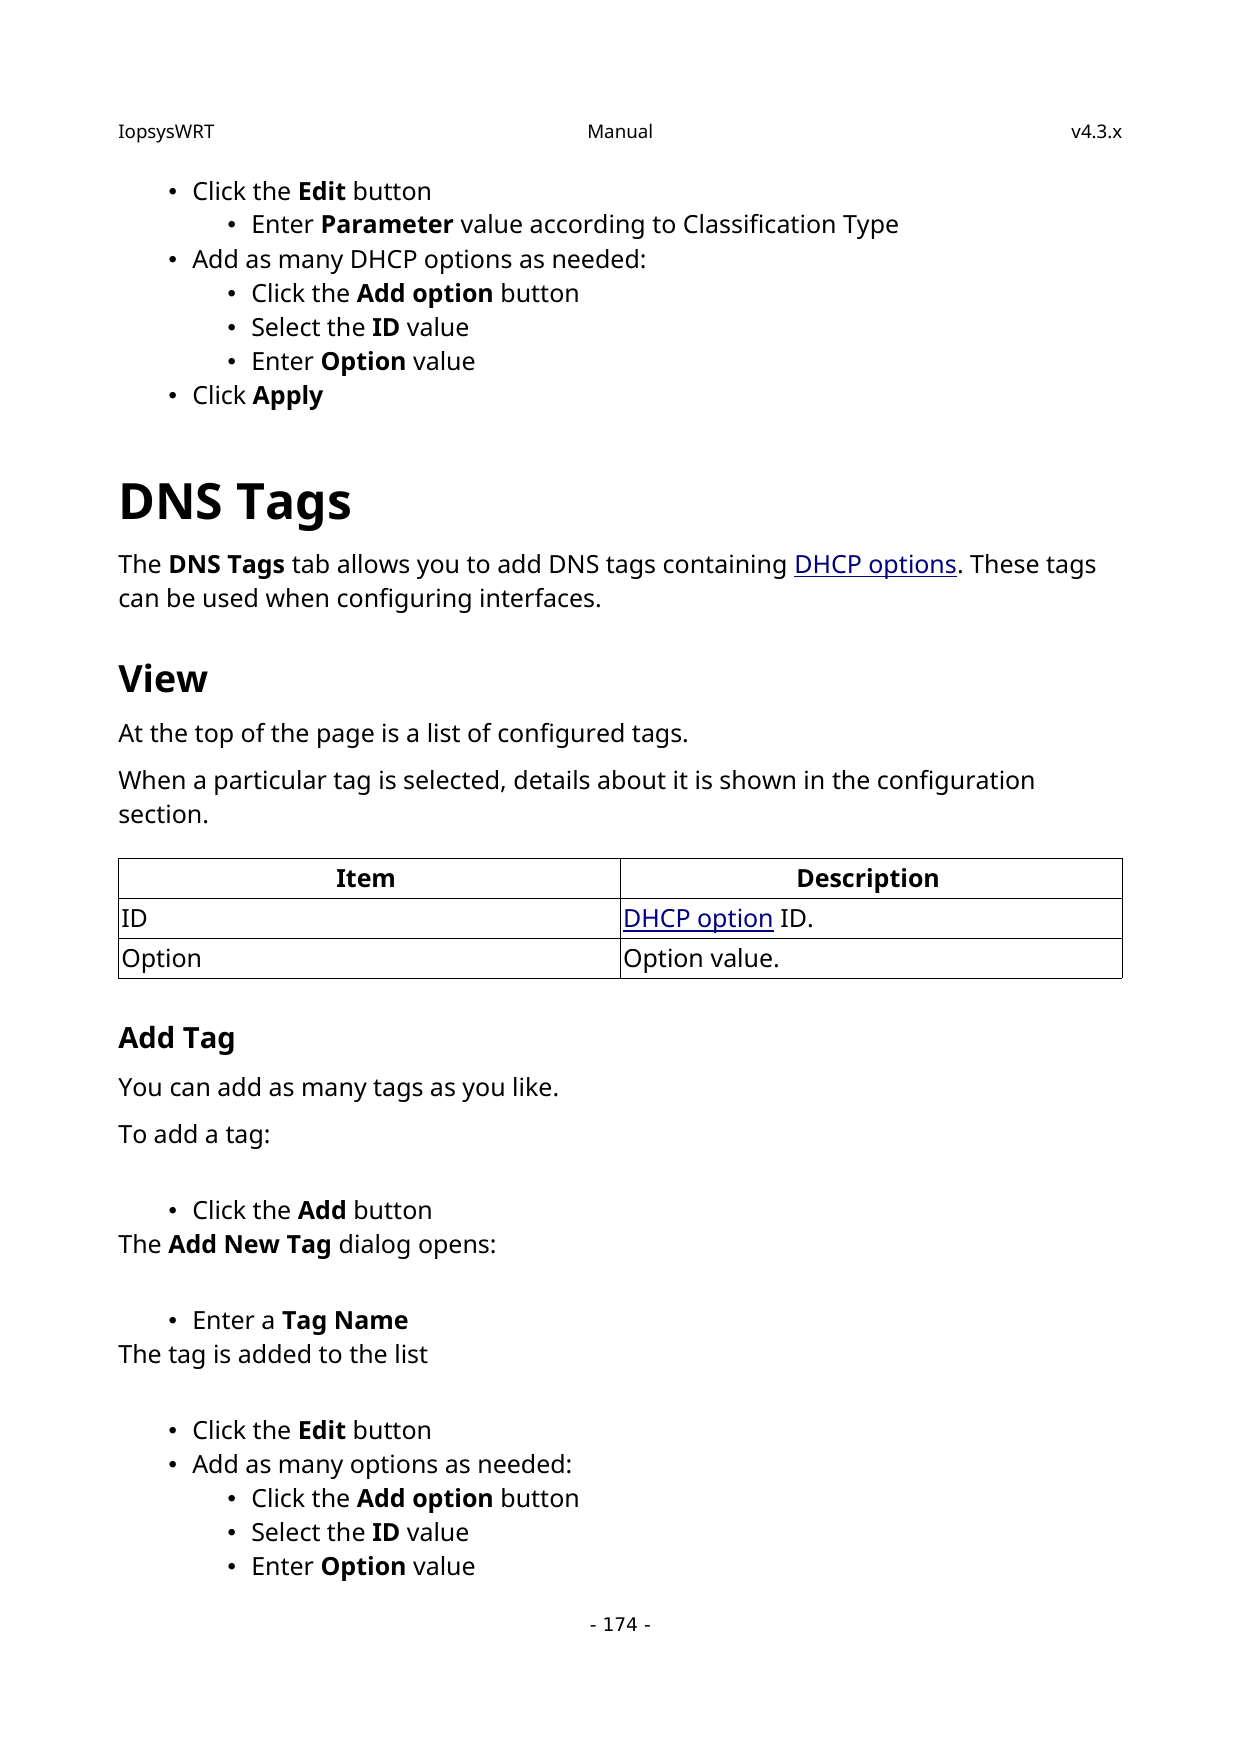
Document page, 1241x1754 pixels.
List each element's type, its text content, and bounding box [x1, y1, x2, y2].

list Click the Add option button [236, 275, 1122, 309]
table_cell Option [119, 939, 620, 978]
table_header Item [119, 859, 620, 898]
text The tag is added to the list [118, 1337, 1122, 1371]
list Enter Option value [236, 1549, 1122, 1583]
subtitle DNS Tags [118, 466, 1122, 534]
subtitle Add Tag [118, 1018, 1122, 1057]
table_cell ID [119, 899, 620, 938]
list Enter Parameter value according to Classification Type [236, 207, 1122, 241]
table_cell Option value. [621, 939, 1122, 978]
list Click the Add button [177, 1192, 1122, 1227]
text At the top of the page is a list of configured tags. [118, 716, 1122, 750]
text You can add as many tags as you like. [118, 1070, 1122, 1104]
subtitle View [118, 652, 1122, 703]
list Click Apply [177, 377, 1122, 412]
list Click the Edit button [177, 173, 1122, 207]
table_header Description [621, 859, 1122, 898]
list Click the Add option button [236, 1481, 1122, 1515]
list Add as many options as needed: [177, 1447, 1122, 1481]
list Select the ID value [236, 1515, 1122, 1549]
text When a particular tag is selected, details about it is shown in the configuration section. [118, 762, 1122, 831]
list Enter Option value [236, 343, 1122, 377]
text The Add New Tag dialog opens: [118, 1227, 1122, 1261]
list Add as many DHCP options as needed: [177, 241, 1122, 275]
list Select the ID value [236, 309, 1122, 343]
text To add a tag: [118, 1116, 1122, 1151]
list Enter a Tag Name [177, 1303, 1122, 1337]
list Click the Edit button [177, 1413, 1122, 1447]
text The DNS Tags tab allows you to add DNS tags containing DHCP options. These tags can be used when configuring interfaces. [118, 547, 1122, 615]
table_cell DHCP option ID. [621, 899, 1122, 938]
